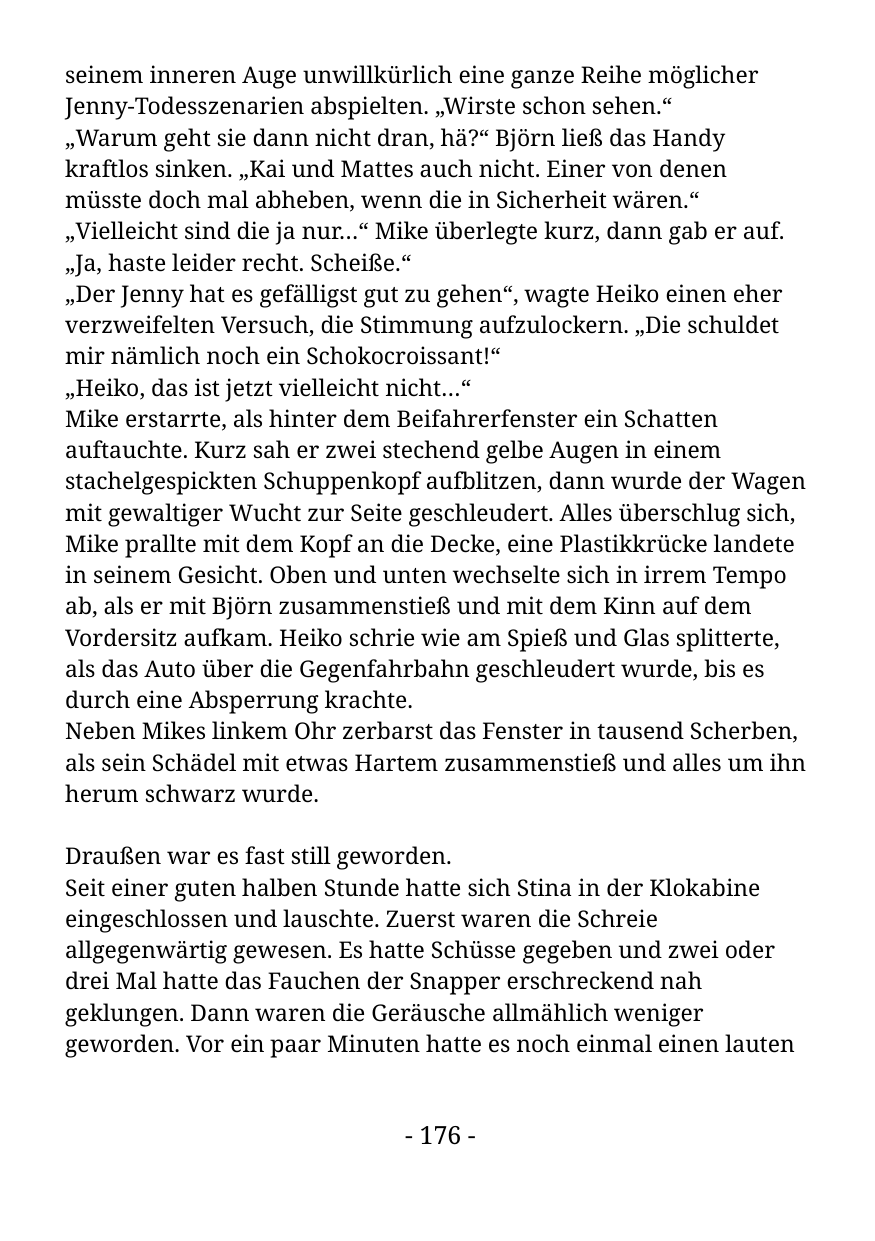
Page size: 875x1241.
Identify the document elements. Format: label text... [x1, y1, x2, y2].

text seinem inneren Auge unwillkürlich eine ganze Reihe möglicher Jenny-Todesszenarien abspielten. „Wirste schon sehen.“ „Warum geht sie dann nicht dran, hä?“ Björn ließ das Handy kraftlos sinken. „Kai und Mattes auch nicht. Einer von denen müsste doch mal abheben, wenn die in Sicherheit wären.“ „Vielleicht sind die ja nur…“ Mike überlegte kurz, dann gab er auf. „Ja, haste leider recht. Scheiße.“ „Der Jenny hat es gefälligst gut zu gehen“, wagte Heiko einen eher verzweifelten Versuch, die Stimmung aufzulockern. „Die schuldet mir nämlich noch ein Schokocroissant!“ „Heiko, das ist jetzt vielleicht nicht…“ Mike erstarrte, als hinter dem Beifahrerfenster ein Schatten auftauchte. Kurz sah er zwei stechend gelbe Augen in einem stachelgespickten Schuppenkopf aufblitzen, dann wurde der Wagen mit gewaltiger Wucht zur Seite geschleudert. Alles überschlug sich, Mike prallte mit dem Kopf an die Decke, eine Plastikkrücke landete in seinem Gesicht. Oben und unten wechselte sich in irrem Tempo ab, als er mit Björn zusammenstieß und mit dem Kinn auf dem Vordersitz aufkam. Heiko schrie wie am Spieß und Glas splitterte, als das Auto über die Gegenfahrbahn geschleudert wurde, bis es durch eine Absperrung krachte. Neben Mikes linkem Ohr zerbarst das Fenster in tausend Scherben, als sein Schädel mit etwas Hartem zusammenstieß und alles um ihn herum schwarz wurde. Draußen war es fast still geworden. Seit einer guten halben Stunde hatte sich Stina in der Klokabine eingeschlossen und lauschte. Zuerst waren die Schreie allgegenwärtig gewesen. Es hatte Schüsse gegeben und zwei oder drei Mal hatte das Fauchen der Snapper erschreckend nah geklungen. Dann waren die Geräusche allmählich weniger geworden. Vor ein paar Minuten hatte es noch einmal einen lauten [65, 59, 809, 1059]
